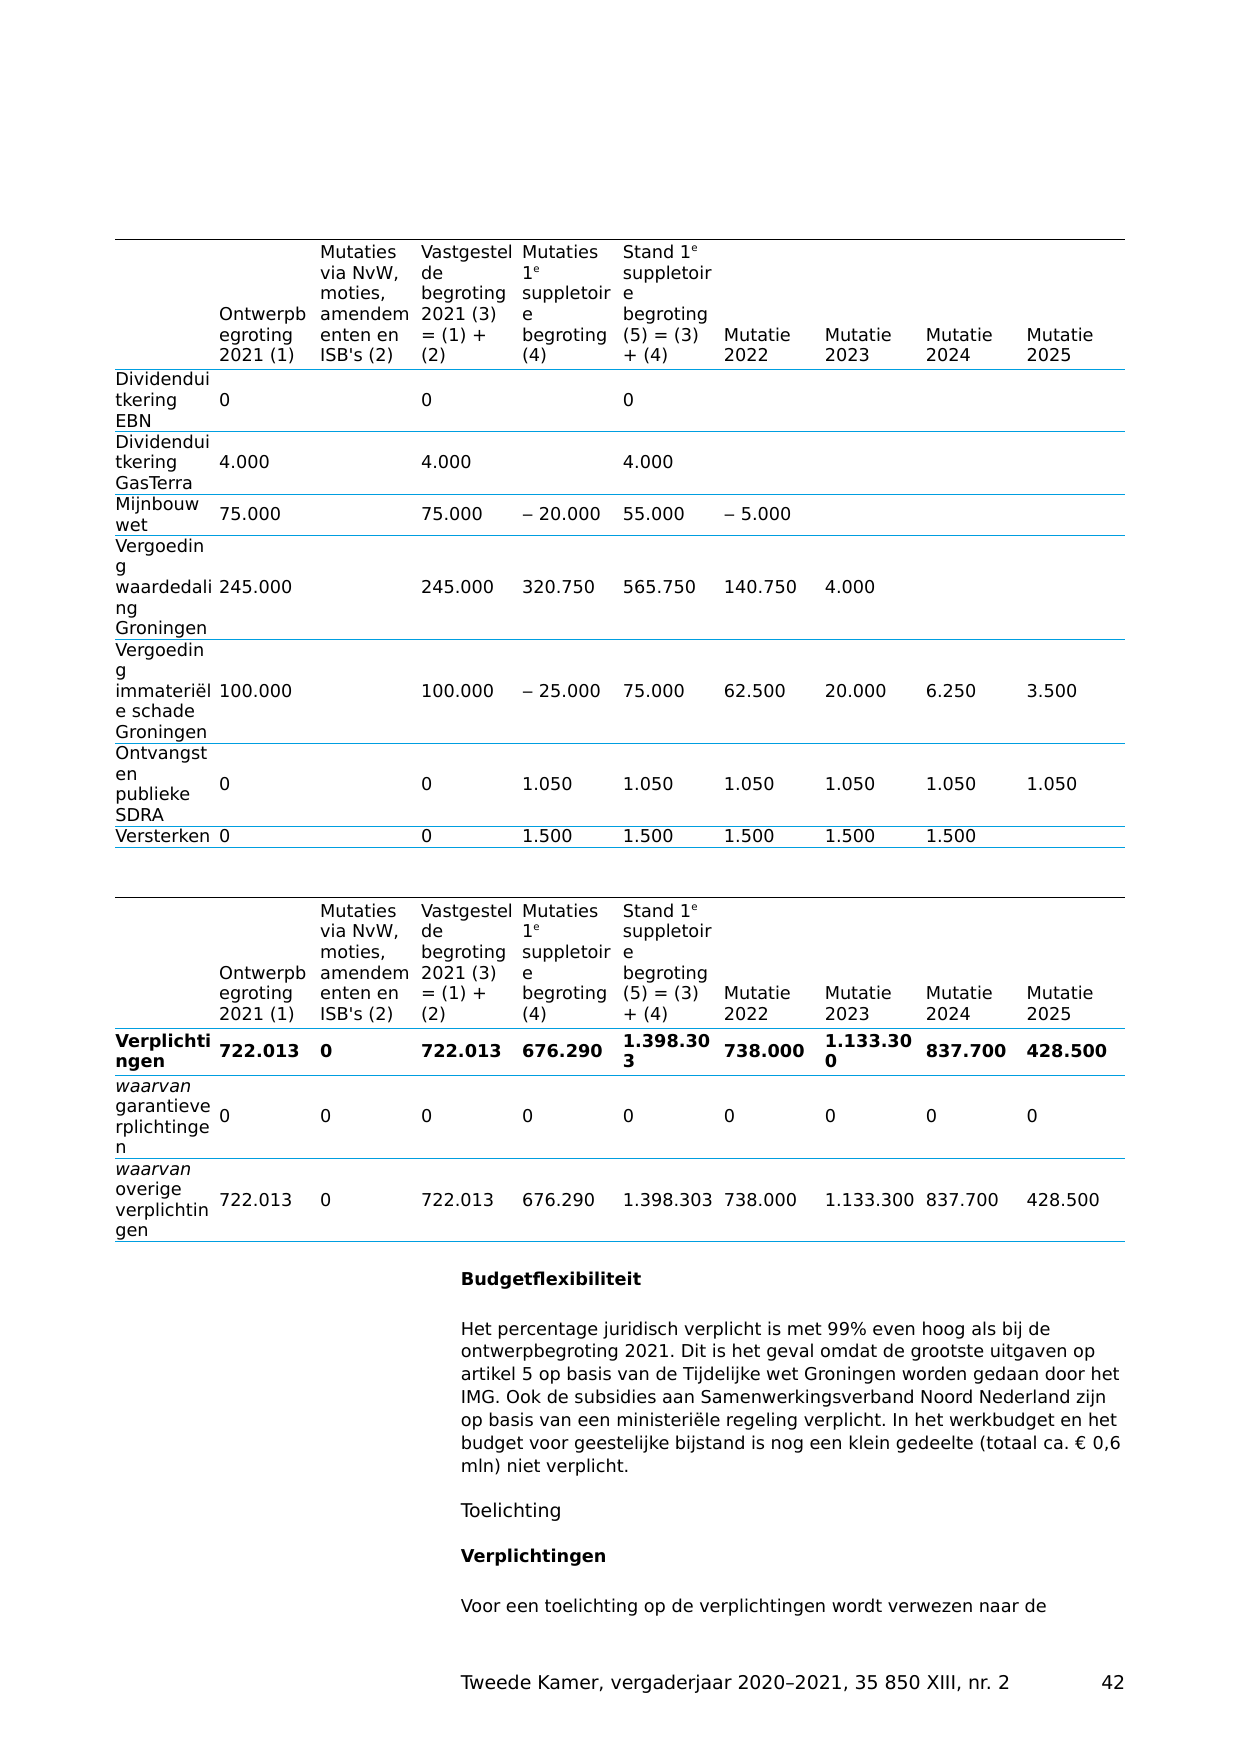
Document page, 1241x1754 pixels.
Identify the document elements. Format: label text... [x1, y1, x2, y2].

table_cell 1.050 [721, 744, 822, 826]
table_cell 320.750 [519, 536, 620, 639]
table_cell waarvan overige verplichtingen [115, 1159, 216, 1241]
table_cell 0 [216, 744, 317, 826]
table_cell Mutaties via NvW, moties, amendementen en ISB's (2) [317, 898, 418, 1027]
table_cell ‒ 20.000 [519, 495, 620, 535]
table_cell 0 [1024, 1076, 1125, 1158]
table_cell [822, 370, 923, 431]
table_cell 245.000 [216, 536, 317, 639]
table_cell 75.000 [418, 495, 519, 535]
table_cell 4.000 [216, 432, 317, 493]
table_cell 722.013 [216, 1159, 317, 1241]
table_cell 1.050 [822, 744, 923, 826]
table_cell 0 [923, 1076, 1023, 1158]
table_cell [721, 370, 822, 431]
table_cell [721, 432, 822, 493]
table_cell Stand 1e suppletoire begroting (5) = (3) + (4) [620, 898, 721, 1027]
table_cell 1.133.300 [822, 1029, 923, 1075]
table_cell 722.013 [216, 1029, 317, 1075]
table_cell Mutaties via NvW, moties, amendementen en ISB's (2) [317, 240, 418, 369]
text Het percentage juridisch verplicht is met 99% even hoog als bij de ontwerpbegroting 2021. Dit is het geval omdat de grootste uitgaven op artikel 5 op basis van de Tijdelijke wet Groningen worden gedaan door het IMG. Ook de subsidies aan Samenwerkingsverband Noord Nederland zijn op basis van een ministeriële regeling verplicht. In het werkbudget en het budget voor geestelijke bijstand is nog een klein gedeelte (totaal ca. € 0,6 mln) niet verplicht. [461, 1317, 1125, 1477]
table_cell 62.500 [721, 640, 822, 743]
table_cell 245.000 [418, 536, 519, 639]
table_cell Mutatie 2023 [822, 898, 923, 1027]
table_cell 676.290 [519, 1029, 620, 1075]
table_cell 837.700 [923, 1029, 1023, 1075]
table_cell 0 [620, 370, 721, 431]
table_cell 1.500 [519, 827, 620, 847]
table_cell 1.398.303 [620, 1029, 721, 1075]
table_cell 0 [418, 370, 519, 431]
table_cell 0 [418, 827, 519, 847]
table_cell 1.050 [519, 744, 620, 826]
table_cell 1.050 [923, 744, 1023, 826]
table_cell 4.000 [620, 432, 721, 493]
table_cell 4.000 [822, 536, 923, 639]
table_cell 738.000 [721, 1159, 822, 1241]
table_cell [317, 744, 418, 826]
table_cell 1.050 [620, 744, 721, 826]
table_cell 0 [317, 1159, 418, 1241]
table_cell Dividenduitkering GasTerra [115, 432, 216, 493]
table_cell Mutatie 2025 [1024, 240, 1125, 369]
text Verplichtingen [461, 1544, 1125, 1567]
table_cell Mutatie 2022 [721, 240, 822, 369]
table_cell Mijnbouwwet [115, 495, 216, 535]
table_cell [115, 240, 216, 369]
table_cell [923, 495, 1023, 535]
table_cell 1.133.300 [822, 1159, 923, 1241]
table_cell 140.750 [721, 536, 822, 639]
table_cell 1.500 [721, 827, 822, 847]
table_cell [1024, 495, 1125, 535]
table_cell Verplichtingen [115, 1029, 216, 1075]
table_cell 428.500 [1024, 1029, 1125, 1075]
table_cell ‒ 5.000 [721, 495, 822, 535]
table_cell Ontwerpbegroting 2021 (1) [216, 898, 317, 1027]
table_cell Vastgestelde begroting 2021 (3) = (1) + (2) [418, 898, 519, 1027]
table_cell [317, 432, 418, 493]
table_cell 75.000 [216, 495, 317, 535]
table_cell [317, 370, 418, 431]
table_header Tabel 22 Uitsplitsing verplichtingen (bedragen x € 1.000) [115, 872, 1125, 897]
table_cell 75.000 [620, 640, 721, 743]
table_cell Mutatie 2025 [1024, 898, 1125, 1027]
table_cell [923, 536, 1023, 639]
table_cell Versterken [115, 827, 216, 847]
table_cell Mutatie 2022 [721, 898, 822, 1027]
table_cell 0 [620, 1076, 721, 1158]
table_cell Vergoeding waardedaling Groningen [115, 536, 216, 639]
table_header Tabel 21 Budgettaire gevolgen van beleid art. 5 Een veilig Groningen met perspectief (Eerste suppletoire begroting) (bedragen x € 1.000) [115, 191, 1125, 239]
table_cell 55.000 [620, 495, 721, 535]
table_cell waarvan garantieverplichtingen [115, 1076, 216, 1158]
table_cell [519, 432, 620, 493]
table_cell 738.000 [721, 1029, 822, 1075]
table_cell [317, 536, 418, 639]
table_cell Mutatie 2024 [923, 240, 1023, 369]
table_cell 6.250 [923, 640, 1023, 743]
table_cell Ontwerpbegroting 2021 (1) [216, 240, 317, 369]
table_cell 1.500 [822, 827, 923, 847]
title Toelichting [461, 1500, 1125, 1544]
table_cell 676.290 [519, 1159, 620, 1241]
table_cell [923, 432, 1023, 493]
table_cell 20.000 [822, 640, 923, 743]
table_cell Mutaties 1e suppletoire begroting (4) [519, 240, 620, 369]
table_cell [1024, 827, 1125, 847]
table_cell 1.500 [620, 827, 721, 847]
table_cell 0 [418, 744, 519, 826]
table_cell [822, 432, 923, 493]
table_cell 722.013 [418, 1159, 519, 1241]
table_cell 3.500 [1024, 640, 1125, 743]
table_cell Ontvangsten publieke SDRA [115, 744, 216, 826]
table_cell [519, 370, 620, 431]
text Voor een toelichting op de verplichtingen wordt verwezen naar de [461, 1594, 1125, 1617]
table_cell 722.013 [418, 1029, 519, 1075]
text Budgetflexibiliteit [461, 1267, 1125, 1289]
table_cell [317, 495, 418, 535]
table_cell Mutatie 2023 [822, 240, 923, 369]
table_cell Vastgestelde begroting 2021 (3) = (1) + (2) [418, 240, 519, 369]
table_cell [115, 898, 216, 1027]
table_cell 1.500 [923, 827, 1023, 847]
table_cell 100.000 [216, 640, 317, 743]
table_cell [1024, 536, 1125, 639]
table_cell [317, 640, 418, 743]
table_cell [1024, 370, 1125, 431]
table_cell Mutaties 1e suppletoire begroting (4) [519, 898, 620, 1027]
table_cell 0 [216, 1076, 317, 1158]
table_cell 0 [519, 1076, 620, 1158]
table_cell 1.050 [1024, 744, 1125, 826]
table_cell 0 [822, 1076, 923, 1158]
table_cell Stand 1e suppletoire begroting (5) = (3) + (4) [620, 240, 721, 369]
table_cell 0 [216, 370, 317, 431]
table_cell 0 [216, 827, 317, 847]
table_cell 4.000 [418, 432, 519, 493]
table_cell [923, 370, 1023, 431]
table_cell ‒ 25.000 [519, 640, 620, 743]
table_cell 0 [317, 1029, 418, 1075]
table_cell 0 [418, 1076, 519, 1158]
table_cell [822, 495, 923, 535]
table_cell Vergoeding immateriële schade Groningen [115, 640, 216, 743]
table_cell 0 [317, 1076, 418, 1158]
table_cell 100.000 [418, 640, 519, 743]
table_cell Dividenduitkering EBN [115, 370, 216, 431]
table_cell Mutatie 2024 [923, 898, 1023, 1027]
table_cell [1024, 432, 1125, 493]
table_cell 837.700 [923, 1159, 1023, 1241]
table_cell 428.500 [1024, 1159, 1125, 1241]
table_cell 1.398.303 [620, 1159, 721, 1241]
table_cell [317, 827, 418, 847]
table_cell 565.750 [620, 536, 721, 639]
table_cell 0 [721, 1076, 822, 1158]
